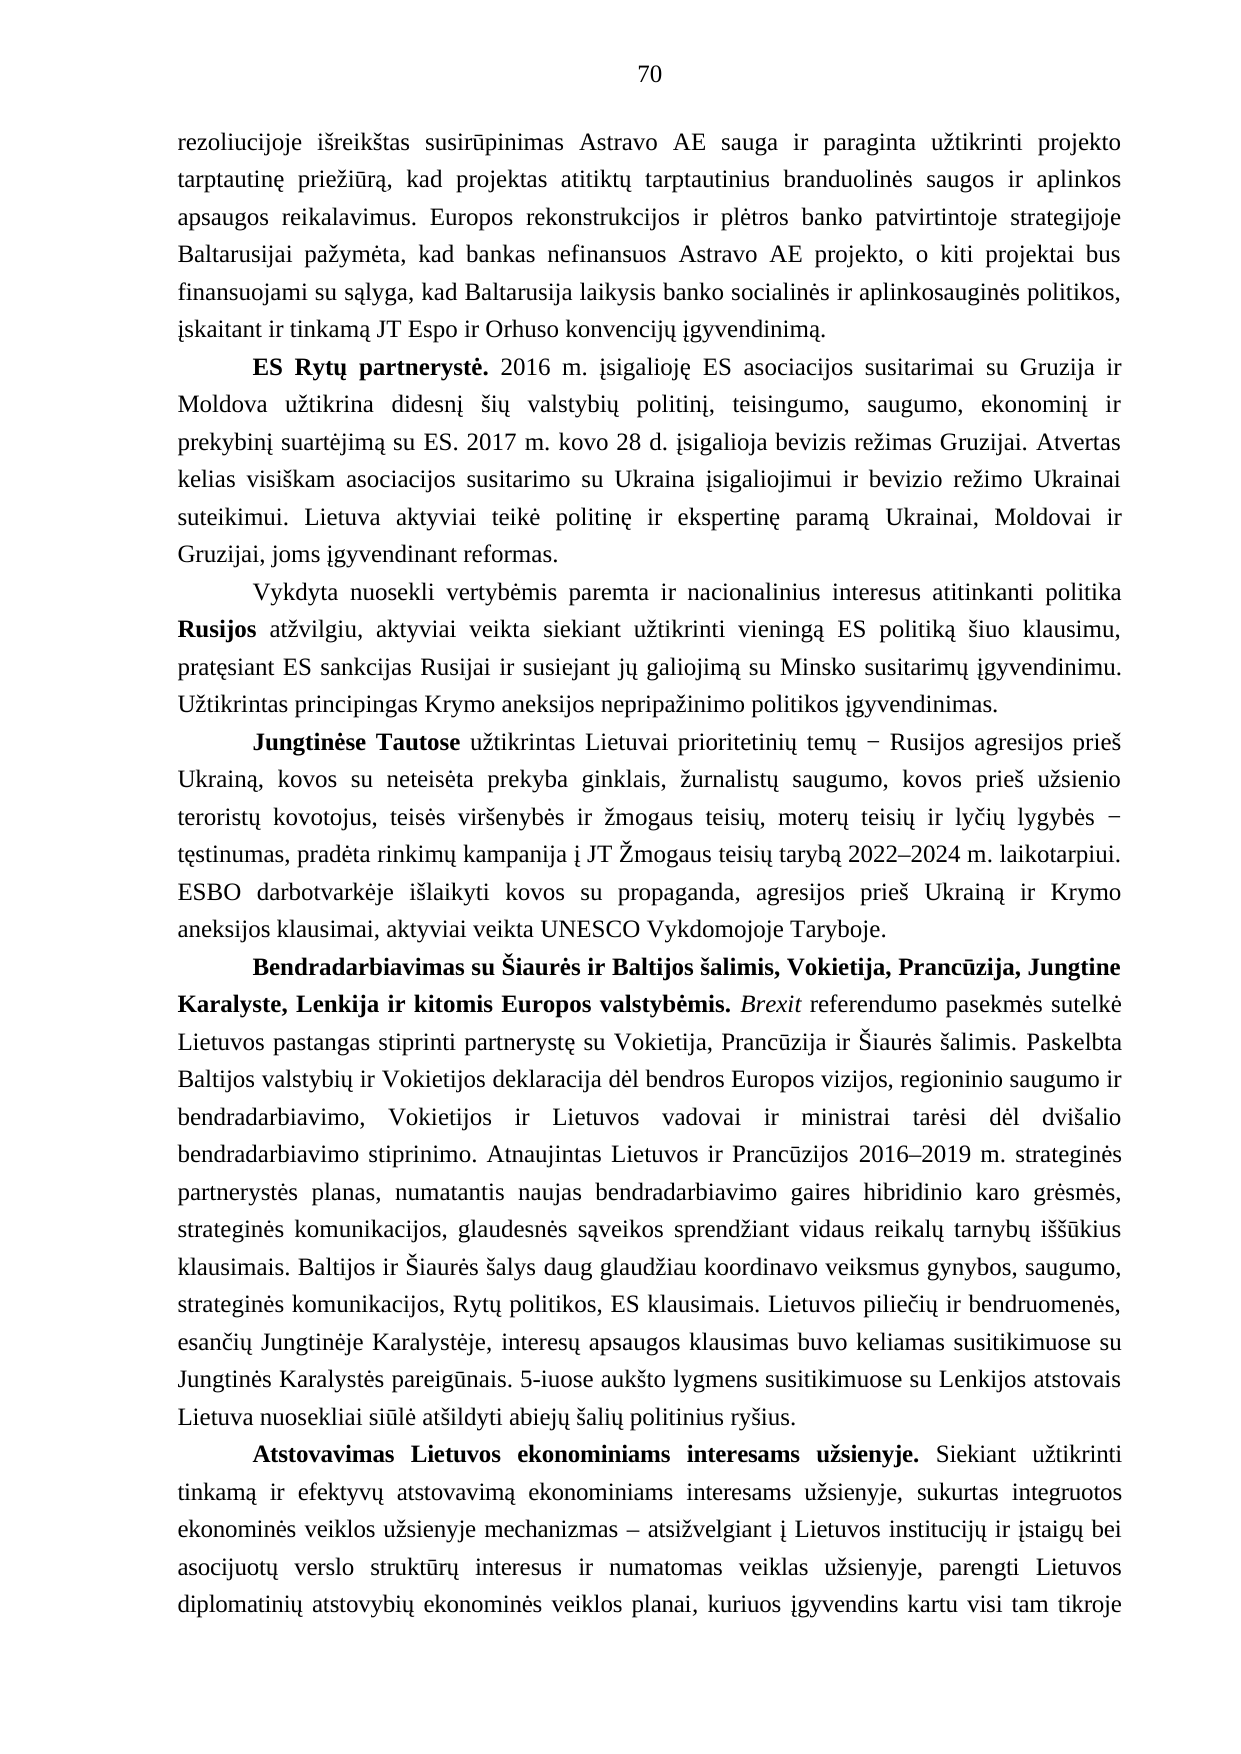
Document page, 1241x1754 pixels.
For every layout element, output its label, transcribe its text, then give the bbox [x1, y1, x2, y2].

text rezoliucijoje išreikštas susirūpinimas Astravo AE sauga ir paraginta užtikrinti projekto tarptautinę priežiūrą, kad projektas atitiktų tarptautinius branduolinės saugos ir aplinkos apsaugos reikalavimus. Europos rekonstrukcijos ir plėtros banko patvirtintoje strategijoje Baltarusijai pažymėta, kad bankas nefinansuos Astravo AE projekto, o kiti projektai bus finansuojami su sąlyga, kad Baltarusija laikysis banko socialinės ir aplinkosauginės politikos, įskaitant ir tinkamą JT Espo ir Orhuso konvencijų įgyvendinimą. [177, 118, 1122, 343]
text Vykdyta nuosekli vertybėmis paremta ir nacionalinius interesus atitinkanti politika Rusijos atžvilgiu, aktyviai veikta siekiant užtikrinti vieningą ES politiką šiuo klausimu, pratęsiant ES sankcijas Rusijai ir susiejant jų galiojimą su Minsko susitarimų įgyvendinimu. Užtikrintas principingas Krymo aneksijos nepripažinimo politikos įgyvendinimas. [177, 568, 1122, 718]
text Bendradarbiavimas su Šiaurės ir Baltijos šalimis, Vokietija, Prancūzija, Jungtine Karalyste, Lenkija ir kitomis Europos valstybėmis. Brexit referendumo pasekmės sutelkė Lietuvos pastangas stiprinti partnerystę su Vokietija, Prancūzija ir Šiaurės šalimis. Paskelbta Baltijos valstybių ir Vokietijos deklaracija dėl bendros Europos vizijos, regioninio saugumo ir bendradarbiavimo, Vokietijos ir Lietuvos vadovai ir ministrai tarėsi dėl dvišalio bendradarbiavimo stiprinimo. Atnaujintas Lietuvos ir Prancūzijos 2016–2019 m. strateginės partnerystės planas, numatantis naujas bendradarbiavimo gaires hibridinio karo grėsmės, strateginės komunikacijos, glaudesnės sąveikos sprendžiant vidaus reikalų tarnybų iššūkius klausimais. Baltijos ir Šiaurės šalys daug glaudžiau koordinavo veiksmus gynybos, saugumo, strateginės komunikacijos, Rytų politikos, ES klausimais. Lietuvos piliečių ir bendruomenės, esančių Jungtinėje Karalystėje, interesų apsaugos klausimas buvo keliamas susitikimuose su Jungtinės Karalystės pareigūnais. 5-iuose aukšto lygmens susitikimuose su Lenkijos atstovais Lietuva nuosekliai siūlė atšildyti abiejų šalių politinius ryšius. [177, 943, 1122, 1431]
text Atstovavimas Lietuvos ekonominiams interesams užsienyje. Siekiant užtikrinti tinkamą ir efektyvų atstovavimą ekonominiams interesams užsienyje, sukurtas integruotos ekonominės veiklos užsienyje mechanizmas – atsižvelgiant į Lietuvos institucijų ir įstaigų bei asocijuotų verslo struktūrų interesus ir numatomas veiklas užsienyje, parengti Lietuvos diplomatinių atstovybių ekonominės veiklos planai, kuriuos įgyvendins kartu visi tam tikroje [177, 1431, 1122, 1618]
text ES Rytų partnerystė. 2016 m. įsigalioję ES asociacijos susitarimai su Gruzija ir Moldova užtikrina didesnį šių valstybių politinį, teisingumo, saugumo, ekonominį ir prekybinį suartėjimą su ES. 2017 m. kovo 28 d. įsigalioja bevizis režimas Gruzijai. Atvertas kelias visiškam asociacijos susitarimo su Ukraina įsigaliojimui ir bevizio režimo Ukrainai suteikimui. Lietuva aktyviai teikė politinę ir ekspertinę paramą Ukrainai, Moldovai ir Gruzijai, joms įgyvendinant reformas. [177, 343, 1122, 568]
text Jungtinėse Tautose užtikrintas Lietuvai prioritetinių temų − Rusijos agresijos prieš Ukrainą, kovos su neteisėta prekyba ginklais, žurnalistų saugumo, kovos prieš užsienio teroristų kovotojus, teisės viršenybės ir žmogaus teisių, moterų teisių ir lyčių lygybės − tęstinumas, pradėta rinkimų kampanija į JT Žmogaus teisių tarybą 2022–2024 m. laikotarpiui. ESBO darbotvarkėje išlaikyti kovos su propaganda, agresijos prieš Ukrainą ir Krymo aneksijos klausimai, aktyviai veikta UNESCO Vykdomojoje Taryboje. [177, 718, 1122, 943]
